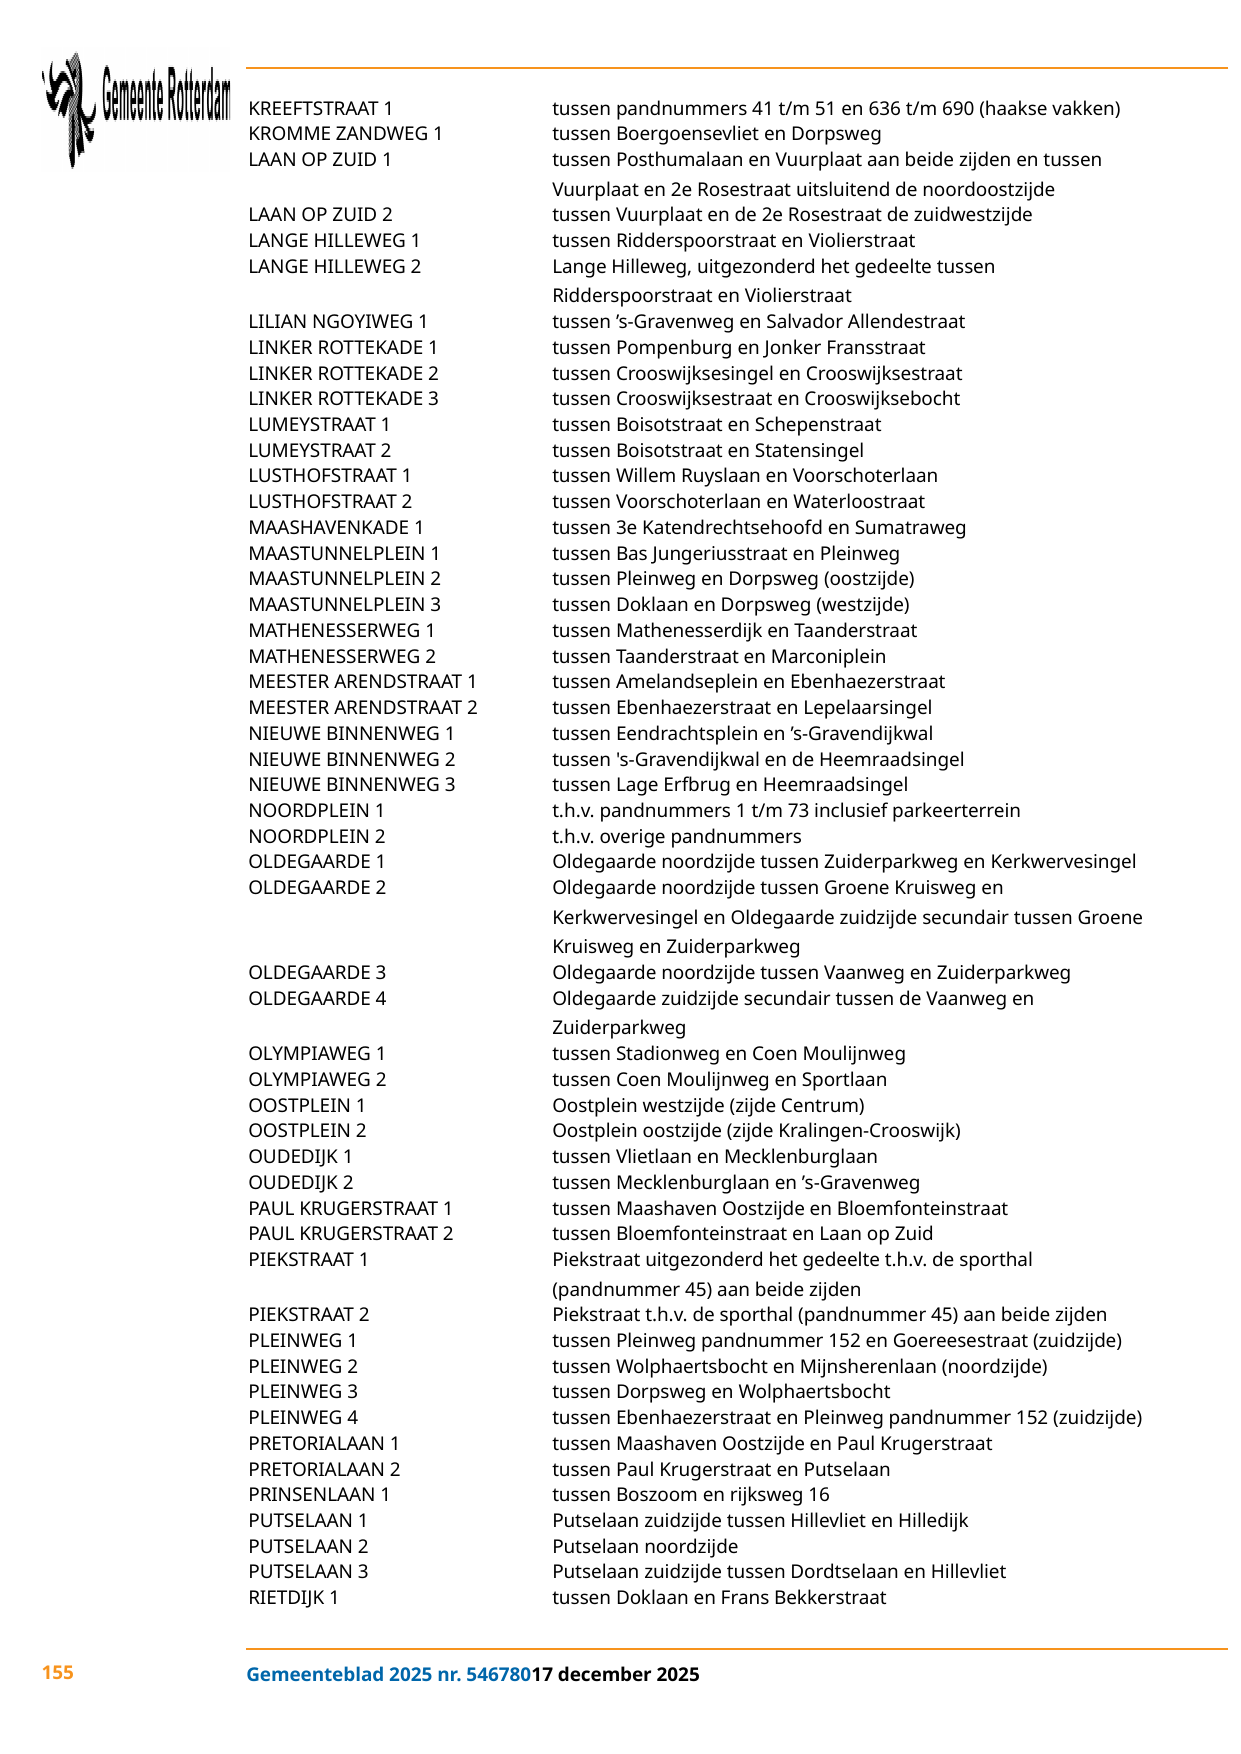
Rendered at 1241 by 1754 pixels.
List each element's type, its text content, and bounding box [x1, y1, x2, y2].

table_cell OLDEGAARDE 1 [248, 849, 552, 874]
table_cell NOORDPLEIN 1 [248, 797, 552, 823]
table_cell MEESTER ARENDSTRAAT 1 [248, 669, 552, 694]
table_cell tussen Voorschoterlaan en Waterloostraat [552, 489, 1152, 514]
table_cell KREEFTSTRAAT 1 [248, 95, 552, 121]
table_cell PRETORIALAAN 1 [248, 1430, 552, 1456]
table_cell PUTSELAAN 1 [248, 1507, 552, 1533]
table_cell OLDEGAARDE 4 [248, 985, 552, 1040]
table_cell tussen Boergoensevliet en Dorpsweg [552, 121, 1152, 146]
table_cell NIEUWE BINNENWEG 2 [248, 746, 552, 771]
table_cell OUDEDIJK 2 [248, 1169, 552, 1195]
table_cell OOSTPLEIN 1 [248, 1092, 552, 1117]
table_cell tussen Willem Ruyslaan en Voorschoterlaan [552, 463, 1152, 488]
table_cell tussen Bloemfonteinstraat en Laan op Zuid [552, 1220, 1152, 1246]
table_cell Putselaan zuidzijde tussen Hillevliet en Hilledijk [552, 1507, 1152, 1533]
table_cell tussen Crooswijksestraat en Crooswijksebocht [552, 386, 1152, 411]
table_cell MAASHAVENKADE 1 [248, 514, 552, 540]
table_cell tussen pandnummers 41 t/m 51 en 636 t/m 690 (haakse vakken) [552, 95, 1152, 121]
table_cell PLEINWEG 2 [248, 1353, 552, 1379]
table_cell PIEKSTRAAT 2 [248, 1301, 552, 1327]
table_cell tussen Eendrachtsplein en ’s-Gravendijkwal [552, 720, 1152, 746]
table_cell tussen Vlietlaan en Mecklenburglaan [552, 1143, 1152, 1169]
table_cell tussen Paul Krugerstraat en Putselaan [552, 1456, 1152, 1482]
table_cell Oldegaarde noordzijde tussen Groene Kruisweg en Kerkwervesingel en Oldegaarde zuidzijde secundair tussen Groene Kruisweg en Zuiderparkweg [552, 874, 1152, 959]
table_cell tussen Amelandseplein en Ebenhaezerstraat [552, 669, 1152, 694]
table_cell LINKER ROTTEKADE 1 [248, 334, 552, 360]
table_cell PUTSELAAN 3 [248, 1559, 552, 1584]
table_cell LANGE HILLEWEG 2 [248, 253, 552, 308]
table_cell PUTSELAAN 2 [248, 1533, 552, 1559]
table_cell tussen Coen Moulijnweg en Sportlaan [552, 1066, 1152, 1092]
table_cell OOSTPLEIN 2 [248, 1118, 552, 1143]
table_cell tussen Doklaan en Frans Bekkerstraat [552, 1585, 1152, 1610]
table_cell LUMEYSTRAAT 1 [248, 411, 552, 437]
table_cell Piekstraat t.h.v. de sporthal (pandnummer 45) aan beide zijden [552, 1301, 1152, 1327]
table_cell tussen Taanderstraat en Marconiplein [552, 643, 1152, 668]
table_cell tussen Bas Jungeriusstraat en Pleinweg [552, 540, 1152, 566]
table_cell tussen Vuurplaat en de 2e Rosestraat de zuidwestzijde [552, 202, 1152, 227]
table_cell PAUL KRUGERSTRAAT 2 [248, 1220, 552, 1246]
table_cell PAUL KRUGERSTRAAT 1 [248, 1195, 552, 1220]
table_cell tussen 3e Katendrechtsehoofd en Sumatraweg [552, 514, 1152, 540]
table_cell tussen Posthumalaan en Vuurplaat aan beide zijden en tussen Vuurplaat en 2e Rosestraat uitsluitend de noordoostzijde [552, 146, 1152, 202]
table_cell tussen Maashaven Oostzijde en Paul Krugerstraat [552, 1430, 1152, 1456]
table_cell tussen Ridderspoorstraat en Violierstraat [552, 227, 1152, 253]
table_cell NOORDPLEIN 2 [248, 823, 552, 849]
table_cell tussen Ebenhaezerstraat en Lepelaarsingel [552, 694, 1152, 720]
table_cell LAAN OP ZUID 1 [248, 146, 552, 202]
table_cell LINKER ROTTEKADE 2 [248, 360, 552, 386]
table_cell Lange Hilleweg, uitgezonderd het gedeelte tussen Ridderspoorstraat en Violierstraat [552, 253, 1152, 308]
table_cell tussen Stadionweg en Coen Moulijnweg [552, 1040, 1152, 1066]
table_cell tussen Pleinweg pandnummer 152 en Goereesestraat (zuidzijde) [552, 1327, 1152, 1353]
table_cell tussen Wolphaertsbocht en Mijnsherenlaan (noordzijde) [552, 1353, 1152, 1379]
table_cell t.h.v. overige pandnummers [552, 823, 1152, 849]
table_cell Putselaan zuidzijde tussen Dordtselaan en Hillevliet [552, 1559, 1152, 1584]
table_cell LUSTHOFSTRAAT 2 [248, 489, 552, 514]
table_cell OLDEGAARDE 3 [248, 959, 552, 985]
table_cell MAASTUNNELPLEIN 2 [248, 566, 552, 591]
table_cell MATHENESSERWEG 1 [248, 617, 552, 643]
table_cell Oostplein oostzijde (zijde Kralingen-Crooswijk) [552, 1118, 1152, 1143]
table_cell LILIAN NGOYIWEG 1 [248, 308, 552, 334]
table_cell OLYMPIAWEG 2 [248, 1066, 552, 1092]
table_cell tussen Lage Erfbrug en Heemraadsingel [552, 771, 1152, 797]
table_cell Oldegaarde noordzijde tussen Zuiderparkweg en Kerkwervesingel [552, 849, 1152, 874]
table_cell Oldegaarde noordzijde tussen Vaanweg en Zuiderparkweg [552, 959, 1152, 985]
table_cell MEESTER ARENDSTRAAT 2 [248, 694, 552, 720]
table_cell MAASTUNNELPLEIN 1 [248, 540, 552, 566]
table_cell LANGE HILLEWEG 1 [248, 227, 552, 253]
table_cell Oostplein westzijde (zijde Centrum) [552, 1092, 1152, 1117]
table_cell t.h.v. pandnummers 1 t/m 73 inclusief parkeerterrein [552, 797, 1152, 823]
table_cell KROMME ZANDWEG 1 [248, 121, 552, 146]
table_cell RIETDIJK 1 [248, 1585, 552, 1610]
table_cell PLEINWEG 1 [248, 1327, 552, 1353]
table_cell tussen Dorpsweg en Wolphaertsbocht [552, 1379, 1152, 1404]
table_cell LUMEYSTRAAT 2 [248, 437, 552, 463]
table_cell LINKER ROTTEKADE 3 [248, 386, 552, 411]
table_cell NIEUWE BINNENWEG 1 [248, 720, 552, 746]
table_cell tussen Mecklenburglaan en ’s-Gravenweg [552, 1169, 1152, 1195]
table_cell PIEKSTRAAT 1 [248, 1246, 552, 1301]
table_cell MAASTUNNELPLEIN 3 [248, 591, 552, 617]
table_cell tussen ’s-Gravenweg en Salvador Allendestraat [552, 308, 1152, 334]
table_cell MATHENESSERWEG 2 [248, 643, 552, 668]
table_cell NIEUWE BINNENWEG 3 [248, 771, 552, 797]
table_cell Putselaan noordzijde [552, 1533, 1152, 1559]
table_cell tussen Maashaven Oostzijde en Bloemfonteinstraat [552, 1195, 1152, 1220]
table_cell OLYMPIAWEG 1 [248, 1040, 552, 1066]
table_cell PLEINWEG 3 [248, 1379, 552, 1404]
table_cell PLEINWEG 4 [248, 1404, 552, 1430]
picture [41, 47, 231, 172]
table_cell tussen Pleinweg en Dorpsweg (oostzijde) [552, 566, 1152, 591]
table_cell tussen Boisotstraat en Schepenstraat [552, 411, 1152, 437]
table_cell Oldegaarde zuidzijde secundair tussen de Vaanweg en Zuiderparkweg [552, 985, 1152, 1040]
table_cell LUSTHOFSTRAAT 1 [248, 463, 552, 488]
table_cell OLDEGAARDE 2 [248, 874, 552, 959]
table_cell OUDEDIJK 1 [248, 1143, 552, 1169]
table_cell tussen 's-Gravendijkwal en de Heemraadsingel [552, 746, 1152, 771]
table_cell PRETORIALAAN 2 [248, 1456, 552, 1482]
table_cell Piekstraat uitgezonderd het gedeelte t.h.v. de sporthal (pandnummer 45) aan beide zijden [552, 1246, 1152, 1301]
table_cell tussen Pompenburg en Jonker Fransstraat [552, 334, 1152, 360]
table_cell tussen Boisotstraat en Statensingel [552, 437, 1152, 463]
table_cell PRINSENLAAN 1 [248, 1482, 552, 1507]
table_cell tussen Ebenhaezerstraat en Pleinweg pandnummer 152 (zuidzijde) [552, 1404, 1152, 1430]
table_cell tussen Mathenesserdijk en Taanderstraat [552, 617, 1152, 643]
table_cell tussen Crooswijksesingel en Crooswijksestraat [552, 360, 1152, 386]
table_cell tussen Doklaan en Dorpsweg (westzijde) [552, 591, 1152, 617]
table_cell LAAN OP ZUID 2 [248, 202, 552, 227]
table_cell tussen Boszoom en rijksweg 16 [552, 1482, 1152, 1507]
